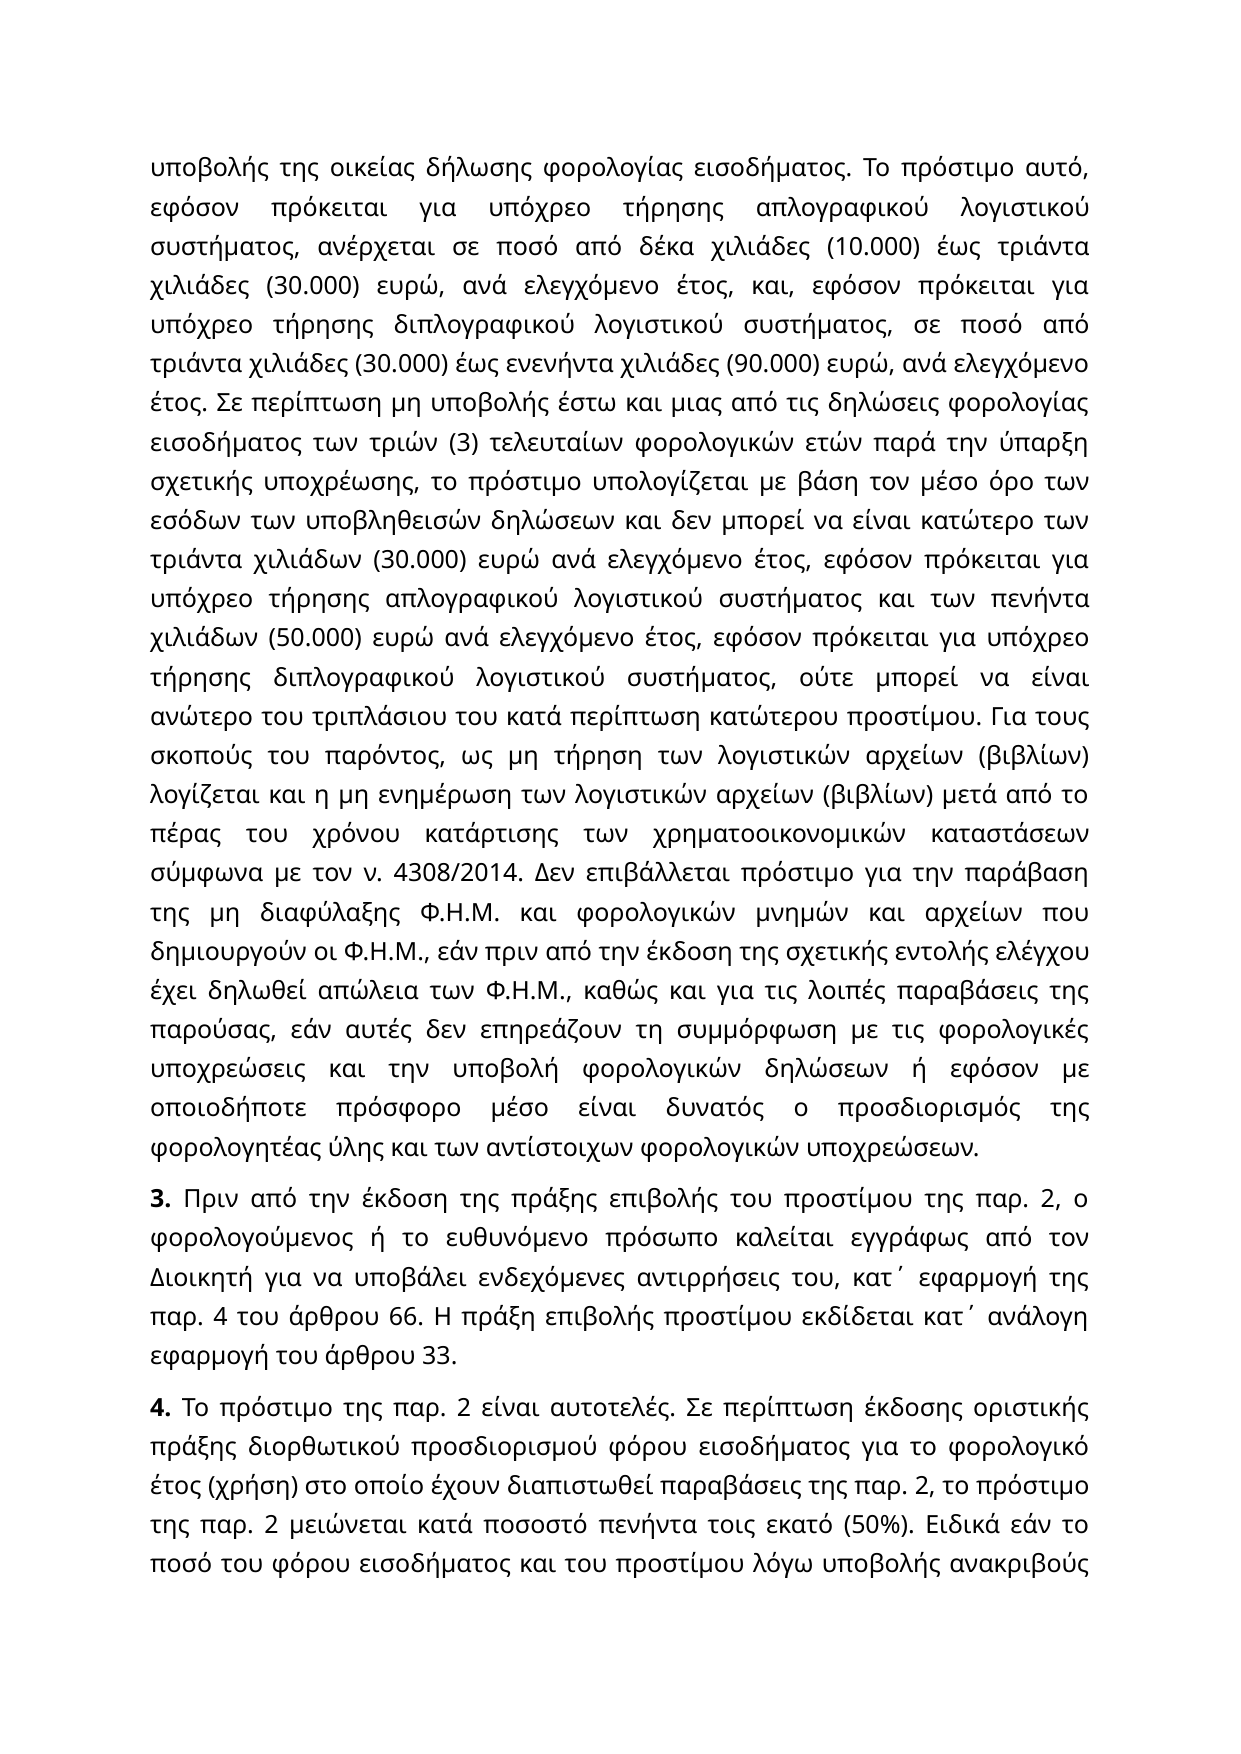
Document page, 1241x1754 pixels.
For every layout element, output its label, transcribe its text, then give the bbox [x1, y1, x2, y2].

text 4. Το πρόστιμο της παρ. 2 είναι αυτοτελές. Σε περίπτωση έκδοσης οριστικής πράξης διορθωτικού προσδιορισμού φόρου εισοδήματος για το φορολογικό έτος (χρήση) στο οποίο έχουν διαπιστωθεί παραβάσεις της παρ. 2, το πρόστιμο της παρ. 2 μειώνεται κατά ποσοστό πενήντα τοις εκατό (50%). Ειδικά εάν το ποσό του φόρου εισοδήματος και του προστίμου λόγω υποβολής ανακριβούς [150, 1389, 1090, 1580]
text υποβολής της οικείας δήλωσης φορολογίας εισοδήματος. Το πρόστιμο αυτό, εφόσον πρόκειται για υπόχρεο τήρησης απλογραφικού λογιστικού συστήματος, ανέρχεται σε ποσό από δέκα χιλιάδες (10.000) έως τριάντα χιλιάδες (30.000) ευρώ, ανά ελεγχόμενο έτος, και, εφόσον πρόκειται για υπόχρεο τήρησης διπλογραφικού λογιστικού συστήματος, σε ποσό από τριάντα χιλιάδες (30.000) έως ενενήντα χιλιάδες (90.000) ευρώ, ανά ελεγχόμενο έτος. Σε περίπτωση μη υποβολής έστω και μιας από τις δηλώσεις φορολογίας εισοδήματος των τριών (3) τελευταίων φορολογικών ετών παρά την ύπαρξη σχετικής υποχρέωσης, το πρόστιμο υπολογίζεται με βάση τον μέσο όρο των εσόδων των υποβληθεισών δηλώσεων και δεν μπορεί να είναι κατώτερο των τριάντα χιλιάδων (30.000) ευρώ ανά ελεγχόμενο έτος, εφόσον πρόκειται για υπόχρεο τήρησης απλογραφικού λογιστικού συστήματος και των πενήντα χιλιάδων (50.000) ευρώ ανά ελεγχόμενο έτος, εφόσον πρόκειται για υπόχρεο τήρησης διπλογραφικού λογιστικού συστήματος, ούτε μπορεί να είναι ανώτερο του τριπλάσιου του κατά περίπτωση κατώτερου προστίμου. Για τους σκοπούς του παρόντος, ως μη τήρηση των λογιστικών αρχείων (βιβλίων) λογίζεται και η μη ενημέρωση των λογιστικών αρχείων (βιβλίων) μετά από το πέρας του χρόνου κατάρτισης των χρηματοοικονομικών καταστάσεων σύμφωνα με τον ν. 4308/2014. Δεν επιβάλλεται πρόστιμο για την παράβαση της μη διαφύλαξης Φ.Η.Μ. και φορολογικών μνημών και αρχείων που δημιουργούν οι Φ.Η.Μ., εάν πριν από την έκδοση της σχετικής εντολής ελέγχου έχει δηλωθεί απώλεια των Φ.Η.Μ., καθώς και για τις λοιπές παραβάσεις της παρούσας, εάν αυτές δεν επηρεάζουν τη συμμόρφωση με τις φορολογικές υποχρεώσεις και την υποβολή φορολογικών δηλώσεων ή εφόσον με οποιοδήποτε πρόσφορο μέσο είναι δυνατός ο προσδιορισμός της φορολογητέας ύλης και των αντίστοιχων φορολογικών υποχρεώσεων. [150, 150, 1090, 1163]
text 3. Πριν από την έκδοση της πράξης επιβολής του προστίμου της παρ. 2, ο φορολογούμενος ή το ευθυνόμενο πρόσωπο καλείται εγγράφως από τον Διοικητή για να υποβάλει ενδεχόμενες αντιρρήσεις του, κατ΄ εφαρμογή της παρ. 4 του άρθρου 66. Η πράξη επιβολής προστίμου εκδίδεται κατ΄ ανάλογη εφαρμογή του άρθρου 33. [150, 1181, 1090, 1372]
